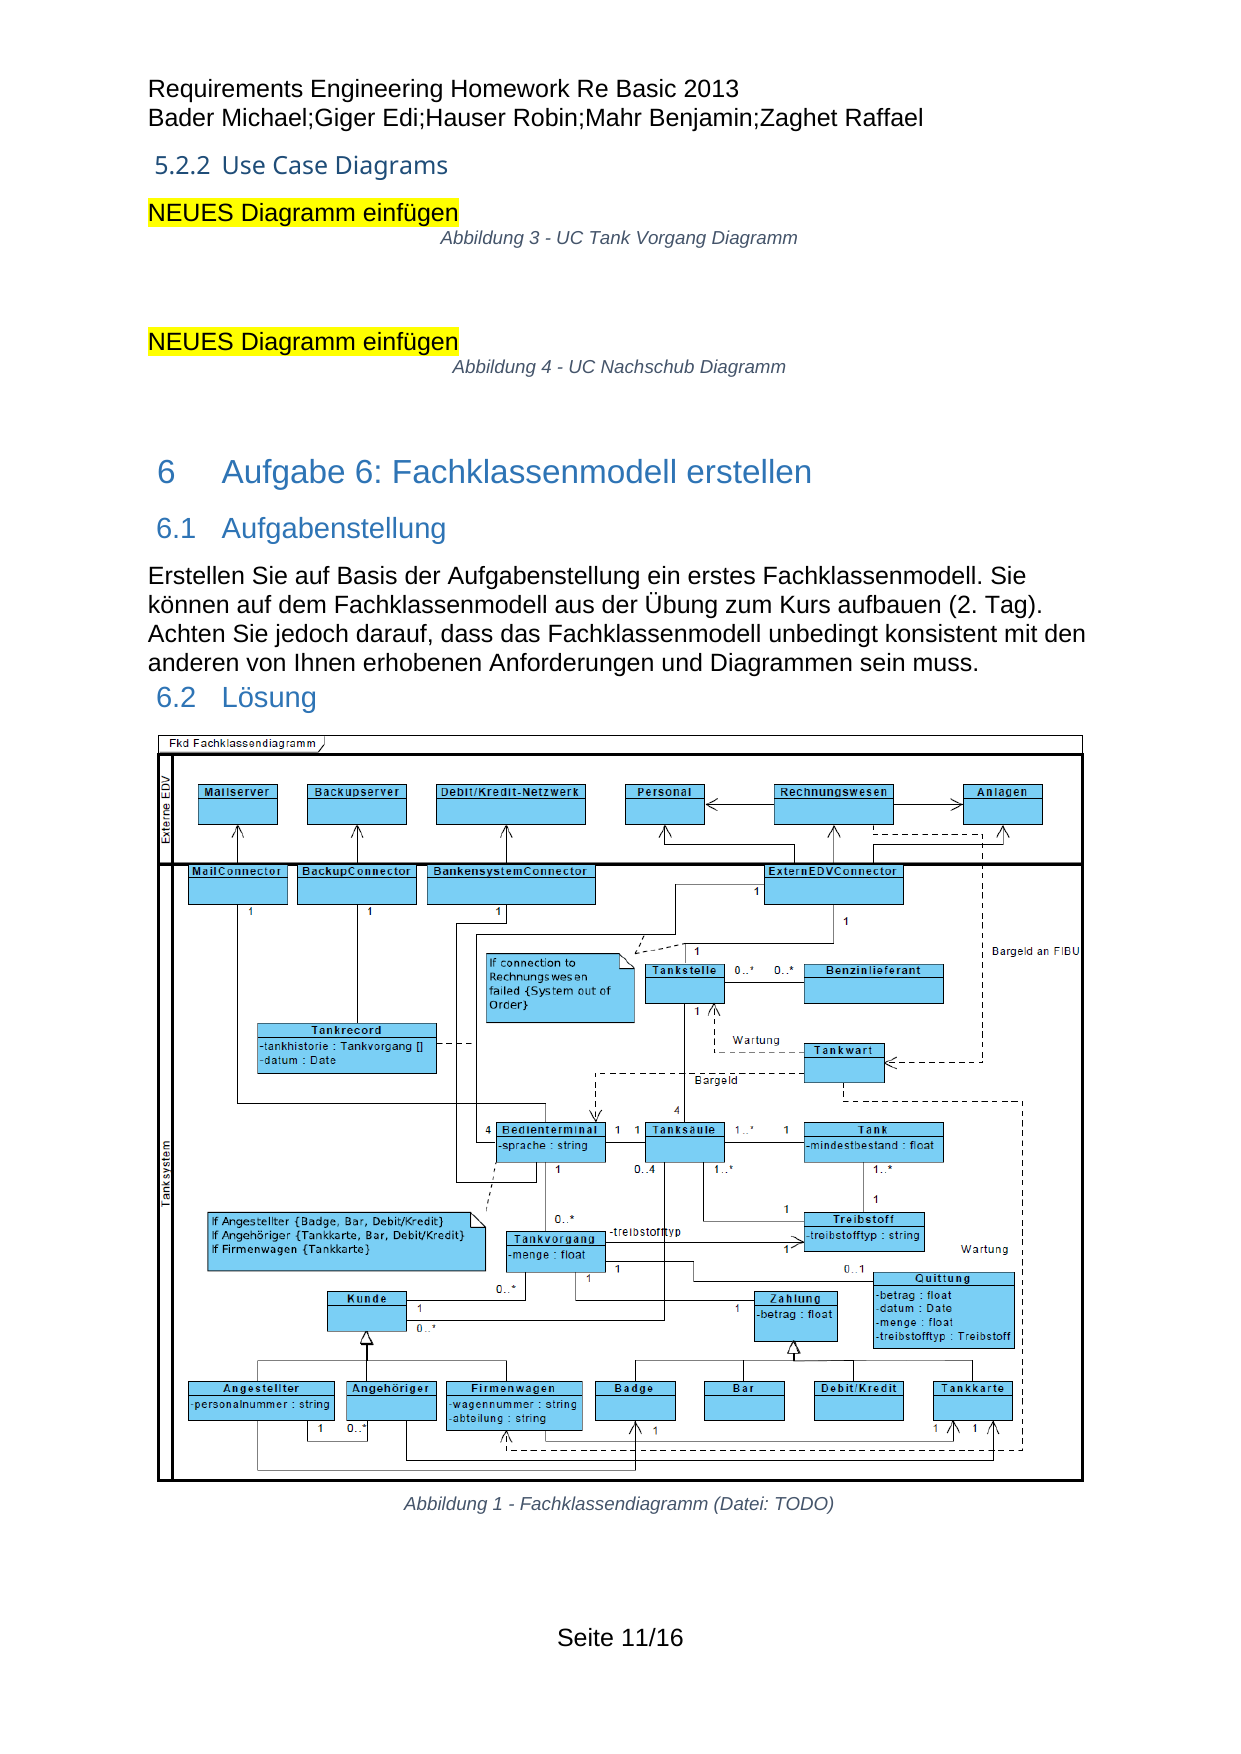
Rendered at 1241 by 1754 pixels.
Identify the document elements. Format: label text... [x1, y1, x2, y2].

subtitle Lösung [148, 681, 1093, 714]
text NEUES Diagramm einfügen [148, 327, 1093, 356]
text Abbildung 3 - UC Tank Vorgang Diagramm [148, 227, 1093, 249]
text Erstellen Sie auf Basis der Aufgabenstellung ein erstes Fachklassenmodell. Sie können auf dem Fachklassenmodell aus der Übung zum Kurs aufbauen (2. Tag). Achten Sie jedoch darauf, dass das Fachklassenmodell unbedingt konsistent mit den anderen von Ihnen erhobenen Anforderungen und Diagrammen sein muss. [148, 561, 1093, 676]
text Abbildung 4 - UC Nachschub Diagramm [148, 356, 1093, 377]
subtitle Aufgabe 6: Fachklassenmodell erstellen [148, 452, 1093, 490]
subtitle Aufgabenstellung [148, 511, 1093, 545]
text NEUES Diagramm einfügen [148, 198, 1093, 227]
text Abbildung 1 - Fachklassendiagramm (Datei: TODO) [148, 1493, 1093, 1514]
subtitle Use Case Diagrams [148, 148, 1093, 182]
